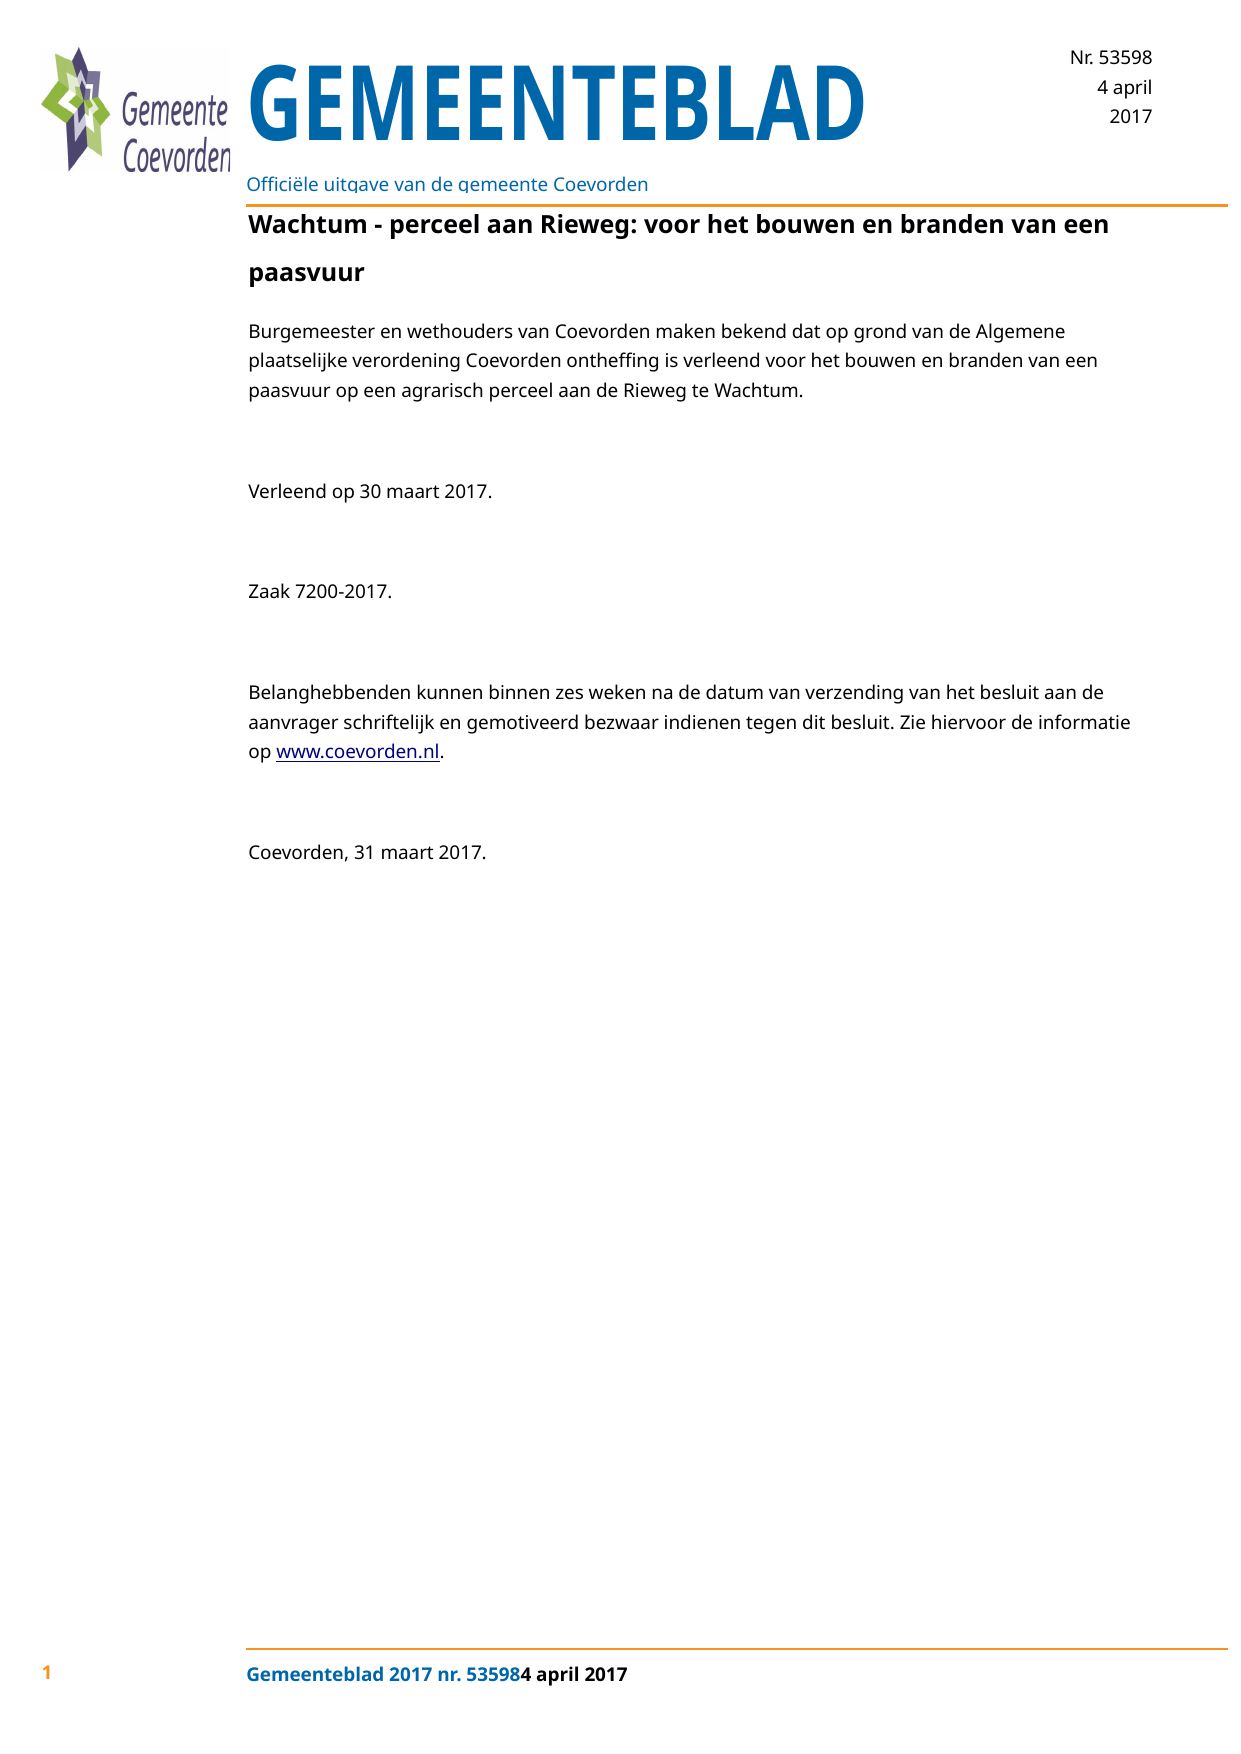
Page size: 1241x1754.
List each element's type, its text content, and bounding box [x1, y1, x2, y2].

text Zaak 7200-2017. [248, 579, 1152, 604]
text Coevorden, 31 maart 2017. [248, 839, 1152, 865]
text Belanghebbenden kunnen binnen zes weken na de datum van verzending van het besluit aan de aanvrager schriftelijk en gemotiveerd bezwaar indienen tegen dit besluit. Zie hiervoor de informatie op www.coevorden.nl. [248, 679, 1152, 764]
picture [41, 47, 231, 172]
text Verleend op 30 maart 2017. [248, 478, 1152, 504]
text Burgemeester en wethouders van Coevorden maken bekend dat op grond van de Algemene plaatselijke verordening Coevorden ontheffing is verleend voor het bouwen en branden van een paasvuur op een agrarisch perceel aan de Rieweg te Wachtum. [248, 318, 1152, 403]
text Wachtum - perceel aan Rieweg: voor het bouwen en branden van een paasvuur [248, 207, 1152, 288]
